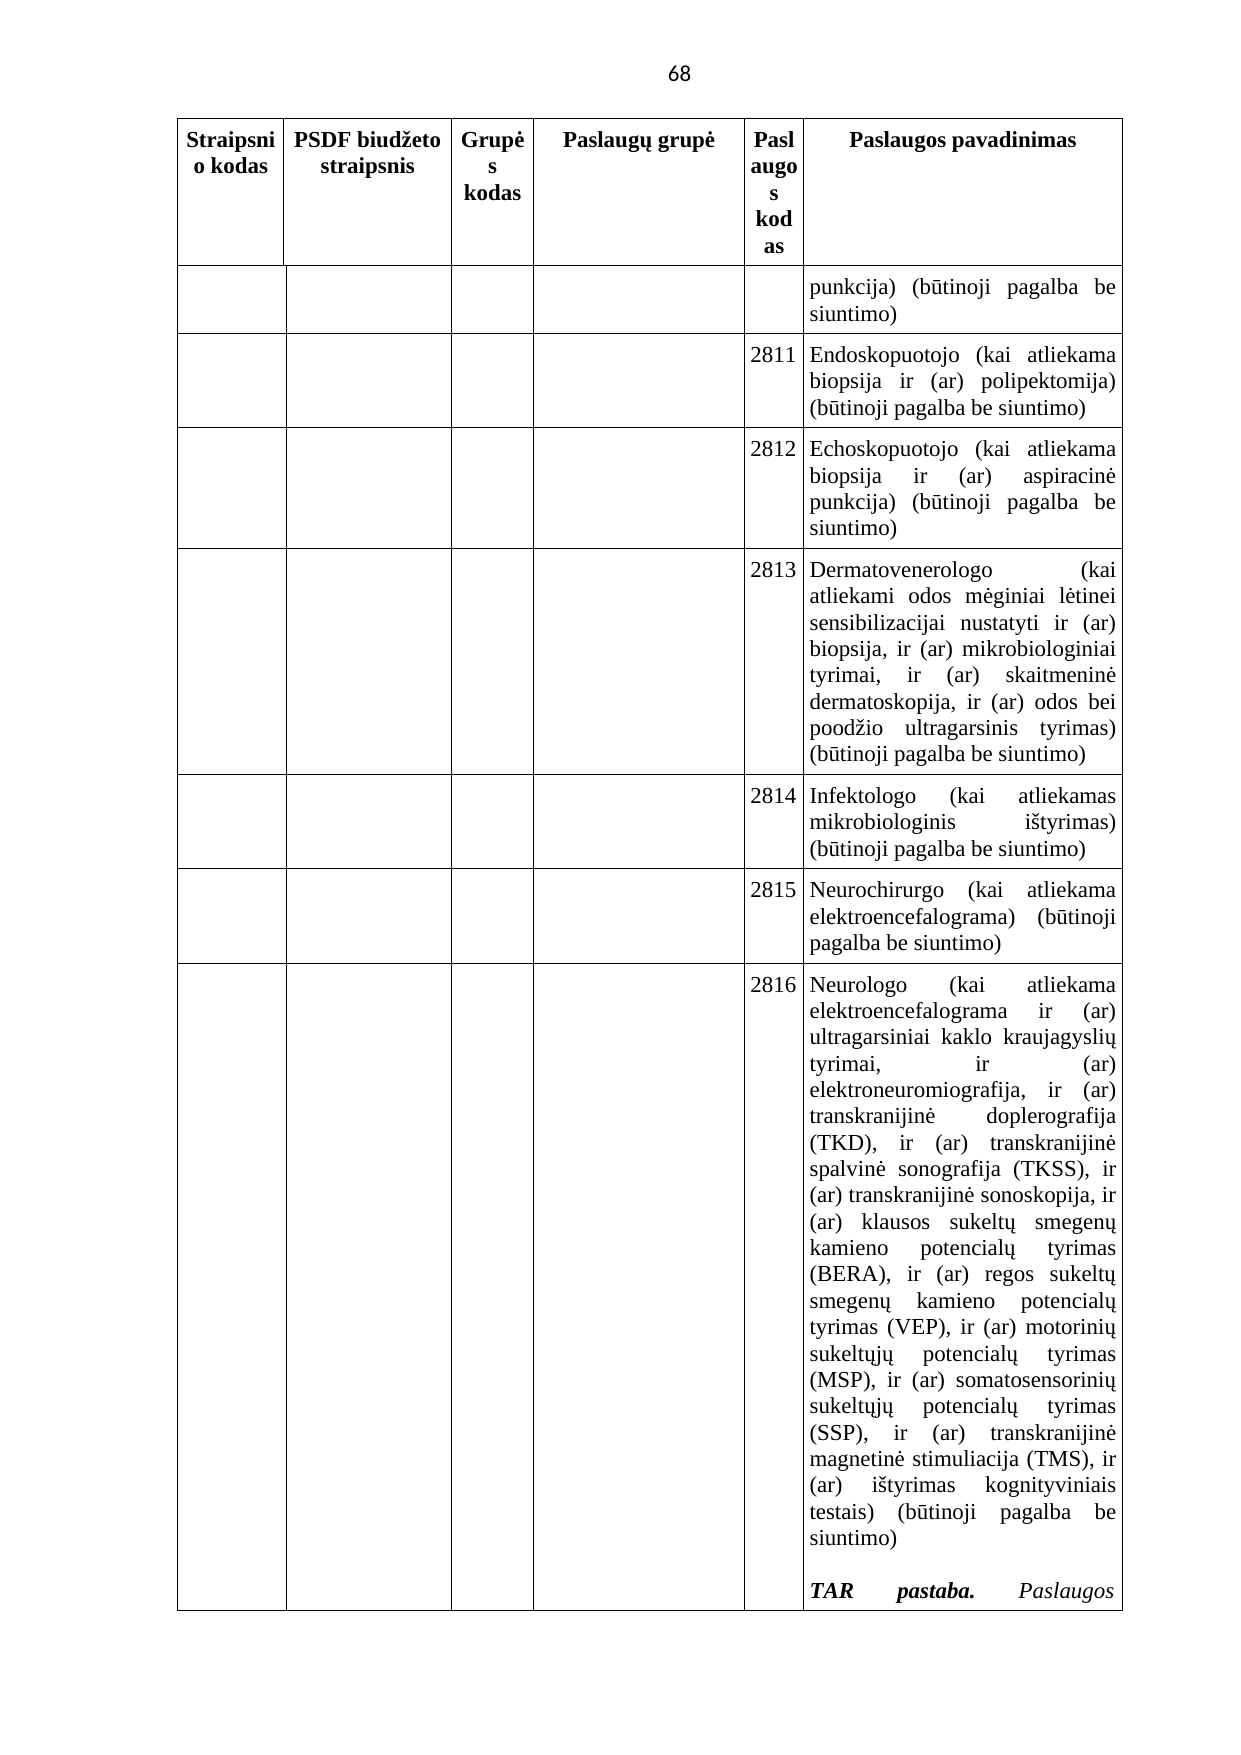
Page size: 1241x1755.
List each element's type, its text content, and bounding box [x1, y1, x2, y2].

table_cell [534, 549, 744, 774]
table_cell [452, 334, 533, 427]
table_header Paslaugos kodas [745, 119, 803, 265]
table_cell Infektologo (kai atliekamas mikrobiologinis ištyrimas) (būtinoji pagalba be siuntimo) [804, 775, 1122, 868]
table_cell punkcija) (būtinoji pagalba be siuntimo) [804, 266, 1122, 333]
table_cell [287, 549, 451, 774]
table_cell [534, 964, 744, 1610]
table_cell [452, 964, 533, 1610]
table_header Grupės kodas [452, 119, 533, 265]
table_cell [534, 334, 744, 427]
table_cell [178, 428, 286, 548]
table_cell [178, 334, 286, 427]
table_cell [178, 775, 286, 868]
table_cell 2812 [745, 428, 803, 548]
table_header Straipsnio kodas [178, 119, 283, 265]
table_cell 2816 [745, 964, 803, 1610]
table_cell [534, 266, 744, 333]
table_header PSDF biudžeto straipsnis [284, 119, 451, 265]
table_cell 2815 [745, 869, 803, 962]
table_cell [287, 266, 451, 333]
table_cell Neurochirurgo (kai atliekama elektroencefalograma) (būtinoji pagalba be siuntimo) [804, 869, 1122, 962]
table_cell 2814 [745, 775, 803, 868]
table_cell Neurologo (kai atliekama elektroencefalograma ir (ar) ultragarsiniai kaklo kraujagyslių tyrimai, ir (ar) elektroneuromiografija, ir (ar) transkranijinė doplerografija (TKD), ir (ar) transkranijinė spalvinė sonografija (TKSS), ir (ar) transkranijinė sonoskopija, ir (ar) klausos sukeltų smegenų kamieno potencialų tyrimas (BERA), ir (ar) regos sukeltų smegenų kamieno potencialų tyrimas (VEP), ir (ar) motorinių sukeltųjų potencialų tyrimas (MSP), ir (ar) somatosensorinių sukeltųjų potencialų tyrimas (SSP), ir (ar) transkranijinė magnetinė stimuliacija (TMS), ir (ar) ištyrimas kognityviniais testais) (būtinoji pagalba be siuntimo) TAR pastaba. Paslaugos [804, 964, 1122, 1610]
table_cell [178, 549, 286, 774]
table_cell [534, 775, 744, 868]
table_header Paslaugų grupė [534, 119, 744, 265]
table_cell Echoskopuotojo (kai atliekama biopsija ir (ar) aspiracinė punkcija) (būtinoji pagalba be siuntimo) [804, 428, 1122, 548]
table_cell [534, 428, 744, 548]
table_cell [178, 869, 286, 962]
table_cell [534, 869, 744, 962]
table_cell [287, 428, 451, 548]
table_cell [452, 869, 533, 962]
table_cell [287, 869, 451, 962]
table_cell [287, 964, 451, 1610]
table_cell [178, 964, 286, 1610]
table_cell [452, 266, 533, 333]
table_cell [287, 334, 451, 427]
table_cell 2813 [745, 549, 803, 774]
table_cell [452, 549, 533, 774]
table_cell 2811 [745, 334, 803, 427]
table_cell [452, 428, 533, 548]
table_cell Endoskopuotojo (kai atliekama biopsija ir (ar) polipektomija) (būtinoji pagalba be siuntimo) [804, 334, 1122, 427]
table_cell Dermatovenerologo (kai atliekami odos mėginiai lėtinei sensibilizacijai nustatyti ir (ar) biopsija, ir (ar) mikrobiologiniai tyrimai, ir (ar) skaitmeninė dermatoskopija, ir (ar) odos bei poodžio ultragarsinis tyrimas) (būtinoji pagalba be siuntimo) [804, 549, 1122, 774]
table_cell [178, 266, 286, 333]
table_cell [452, 775, 533, 868]
table_header Paslaugos pavadinimas [804, 119, 1122, 265]
table_cell [287, 775, 451, 868]
table_cell [745, 266, 803, 333]
